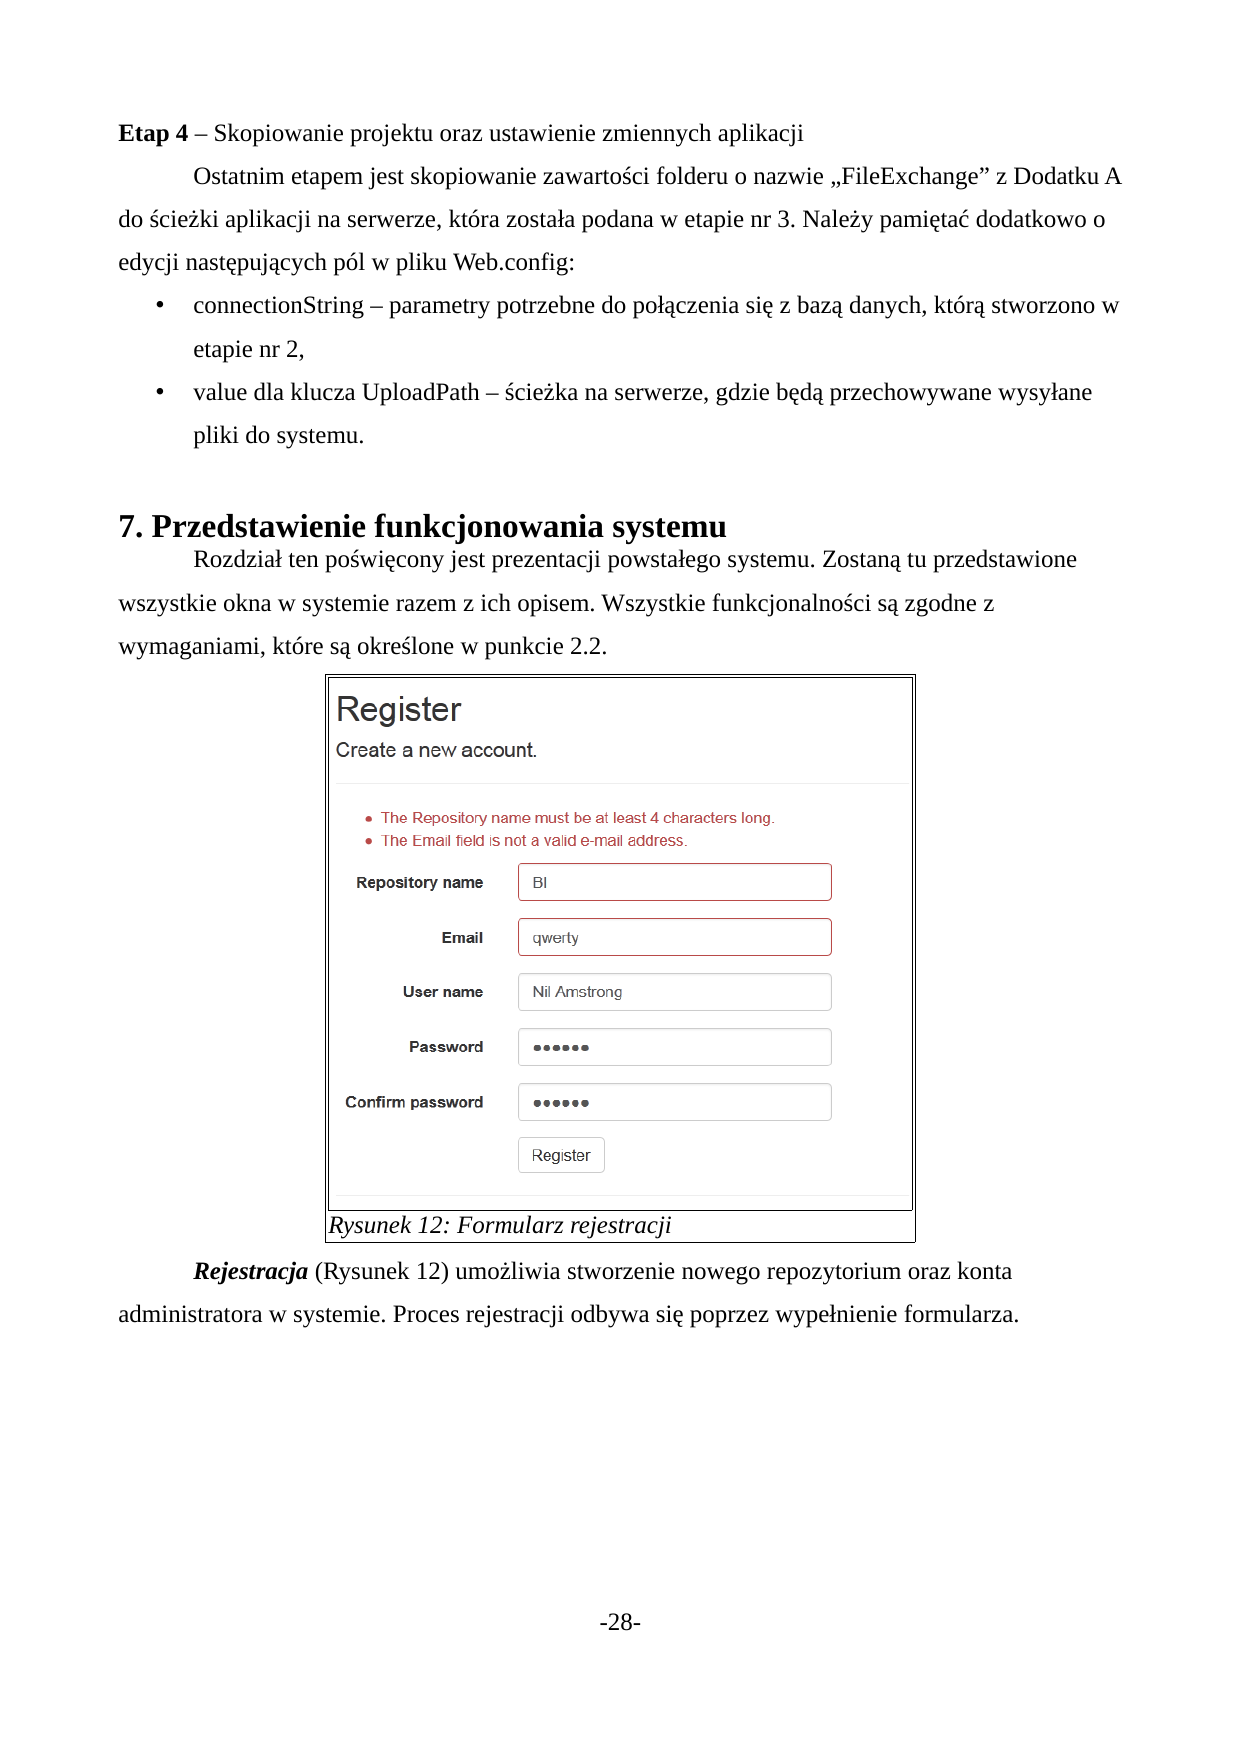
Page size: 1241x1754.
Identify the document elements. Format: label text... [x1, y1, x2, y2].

list value dla klucza UploadPath – ścieżka na serwerze, gdzie będą przechowywane wysyłane pliki do systemu. [156, 377, 1122, 449]
text Ostatnim etapem jest skopiowanie zawartości folderu o nazwie „FileExchange” z Dodatku A do ścieżki aplikacji na serwerze, która została podana w etapie nr 3. Należy pamiętać dodatkowo o edycji następujących pól w pliku Web.config: [118, 161, 1122, 276]
text [329, 678, 912, 1210]
text Rozdział ten poświęcony jest prezentacji powstałego systemu. Zostaną tu przedstawione wszystkie okna w systemie razem z ich opisem. Wszystkie funkcjonalności są zgodne z wymaganiami, które są określone w punkcie 2.2. [118, 544, 1122, 659]
list connectionString – parametry potrzebne do połączenia się z bazą danych, którą stworzono w etapie nr 2, [156, 291, 1122, 362]
text Rysunek 12: Formularz rejestracji [328, 1211, 912, 1239]
subtitle Przedstawienie funkcjonowania systemu [118, 506, 1122, 544]
text Rejestracja (Rysunek 12) umożliwia stworzenie nowego repozytorium oraz konta administratora w systemie. Proces rejestracji odbywa się poprzez wypełnienie formularza. [118, 1207, 1122, 1328]
text Etap 4 – Skopiowanie projektu oraz ustawienie zmiennych aplikacji [118, 118, 1122, 147]
picture [331, 680, 910, 1207]
